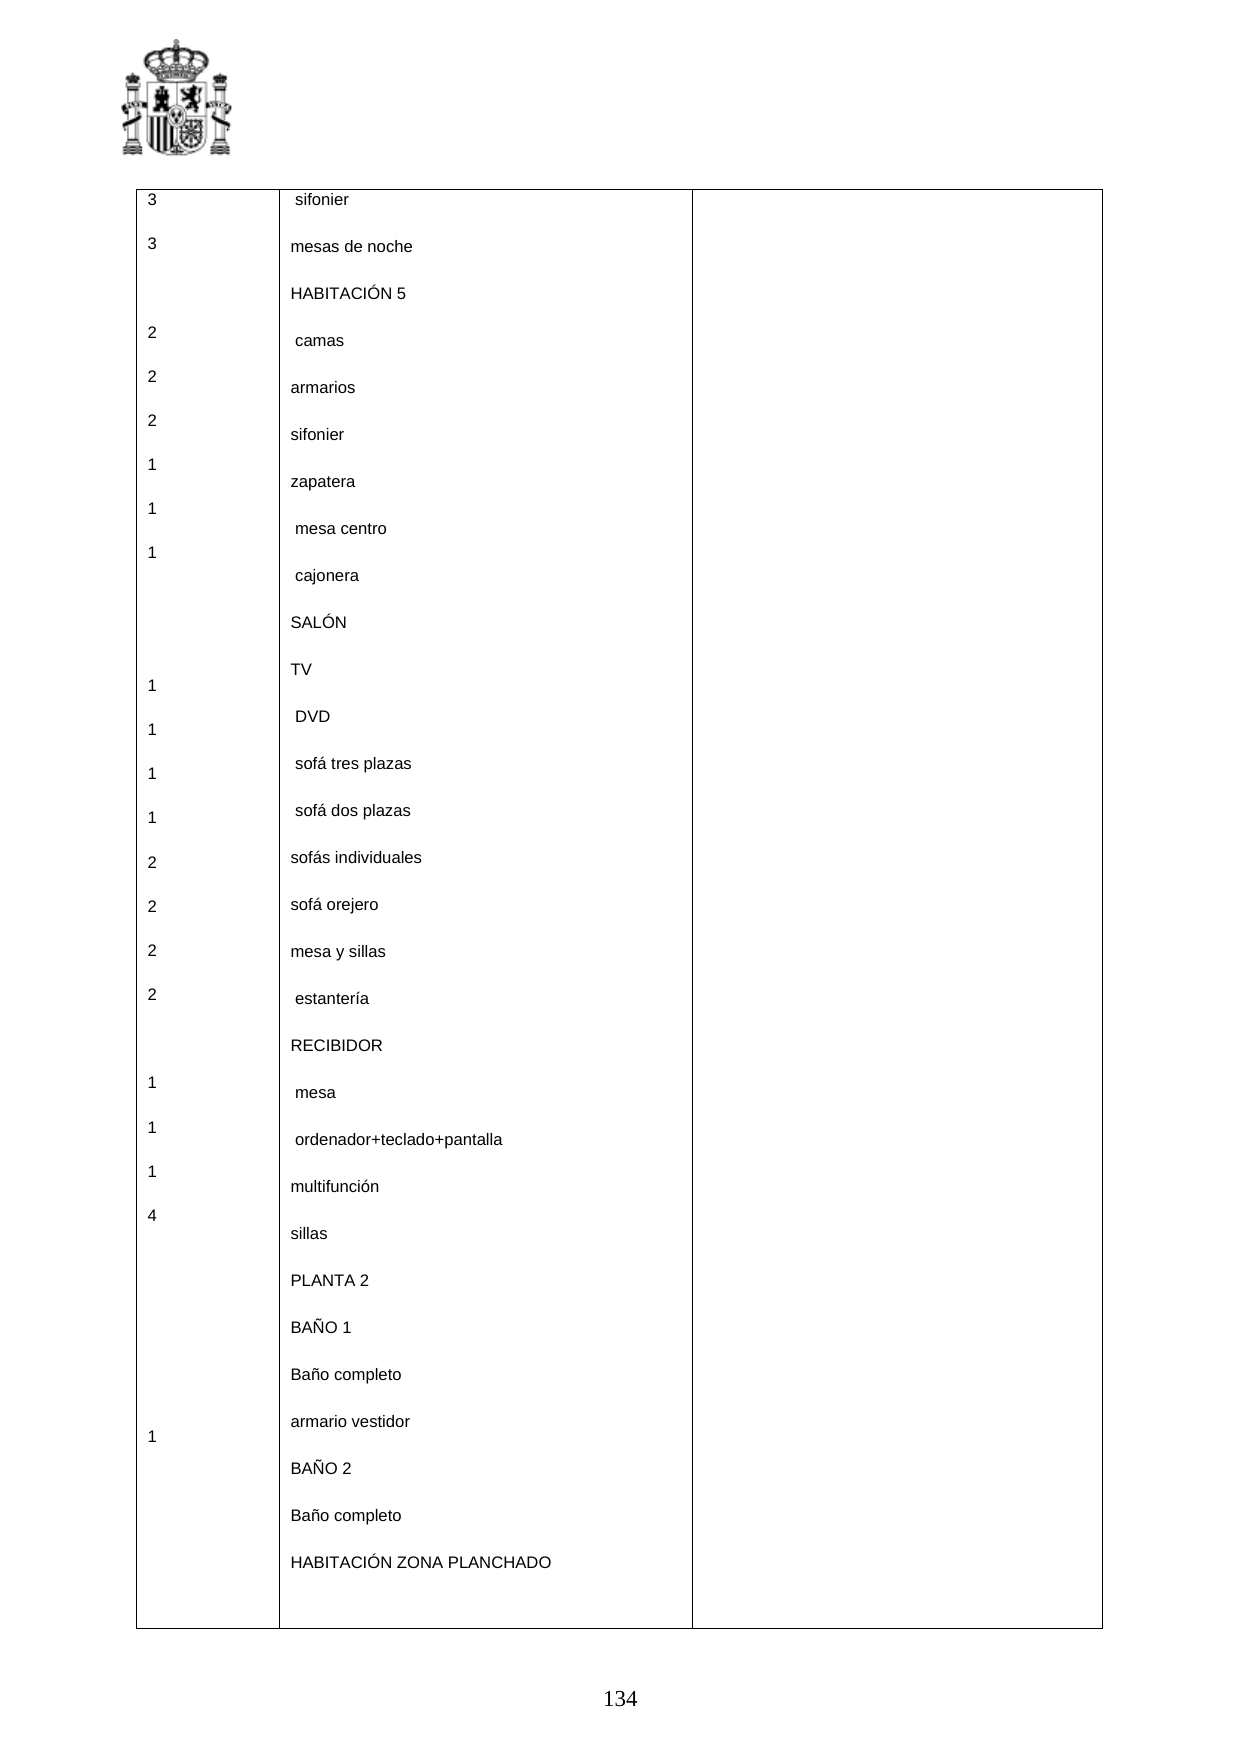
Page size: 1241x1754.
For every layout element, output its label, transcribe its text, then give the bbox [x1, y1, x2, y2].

table_header sifonier mesas de noche HABITACIÓN 5 camas armarios sifonier zapatera mesa centro cajonera SALÓN TV DVD sofá tres plazas sofá dos plazas sofás individuales sofá orejero mesa y sillas estantería RECIBIDOR mesa ordenador+teclado+pantalla multifunción sillas PLANTA 2 BAÑO 1 Baño completo armario vestidor BAÑO 2 Baño completo HABITACIÓN ZONA PLANCHADO [280, 190, 692, 1627]
table_header 3 3 2 2 2 1 1 1 1 1 1 1 2 2 2 2 1 1 1 4 1 [137, 190, 279, 1627]
table_header [693, 190, 1102, 1627]
